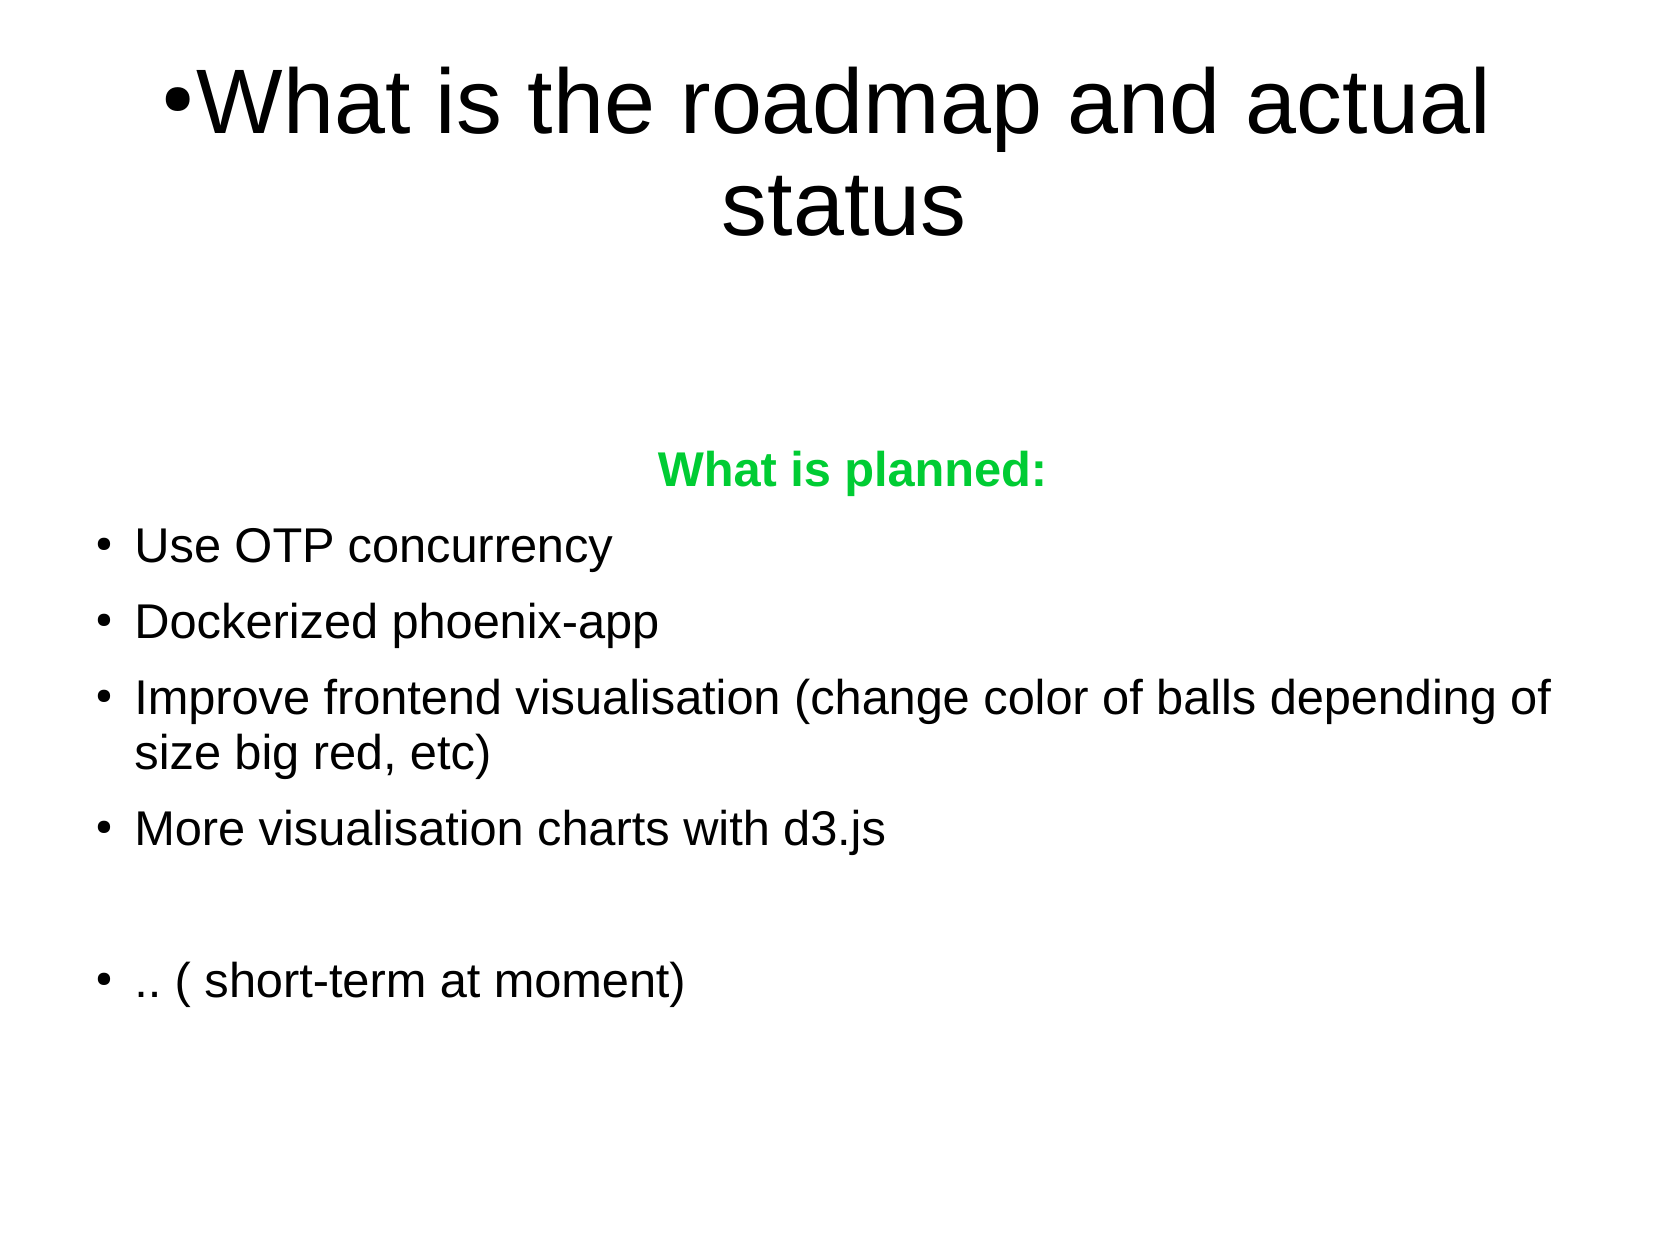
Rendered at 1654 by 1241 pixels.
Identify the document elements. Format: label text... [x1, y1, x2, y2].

title What is the roadmap and actual status [82, 49, 1571, 257]
list What is planned: Use OTP concurrency Dockerized phoenix-app Improve frontend visualisation (change color of balls depending of size big red, etc) More visualisation charts with d3.js .. ( short-term at moment) [82, 290, 1571, 1010]
